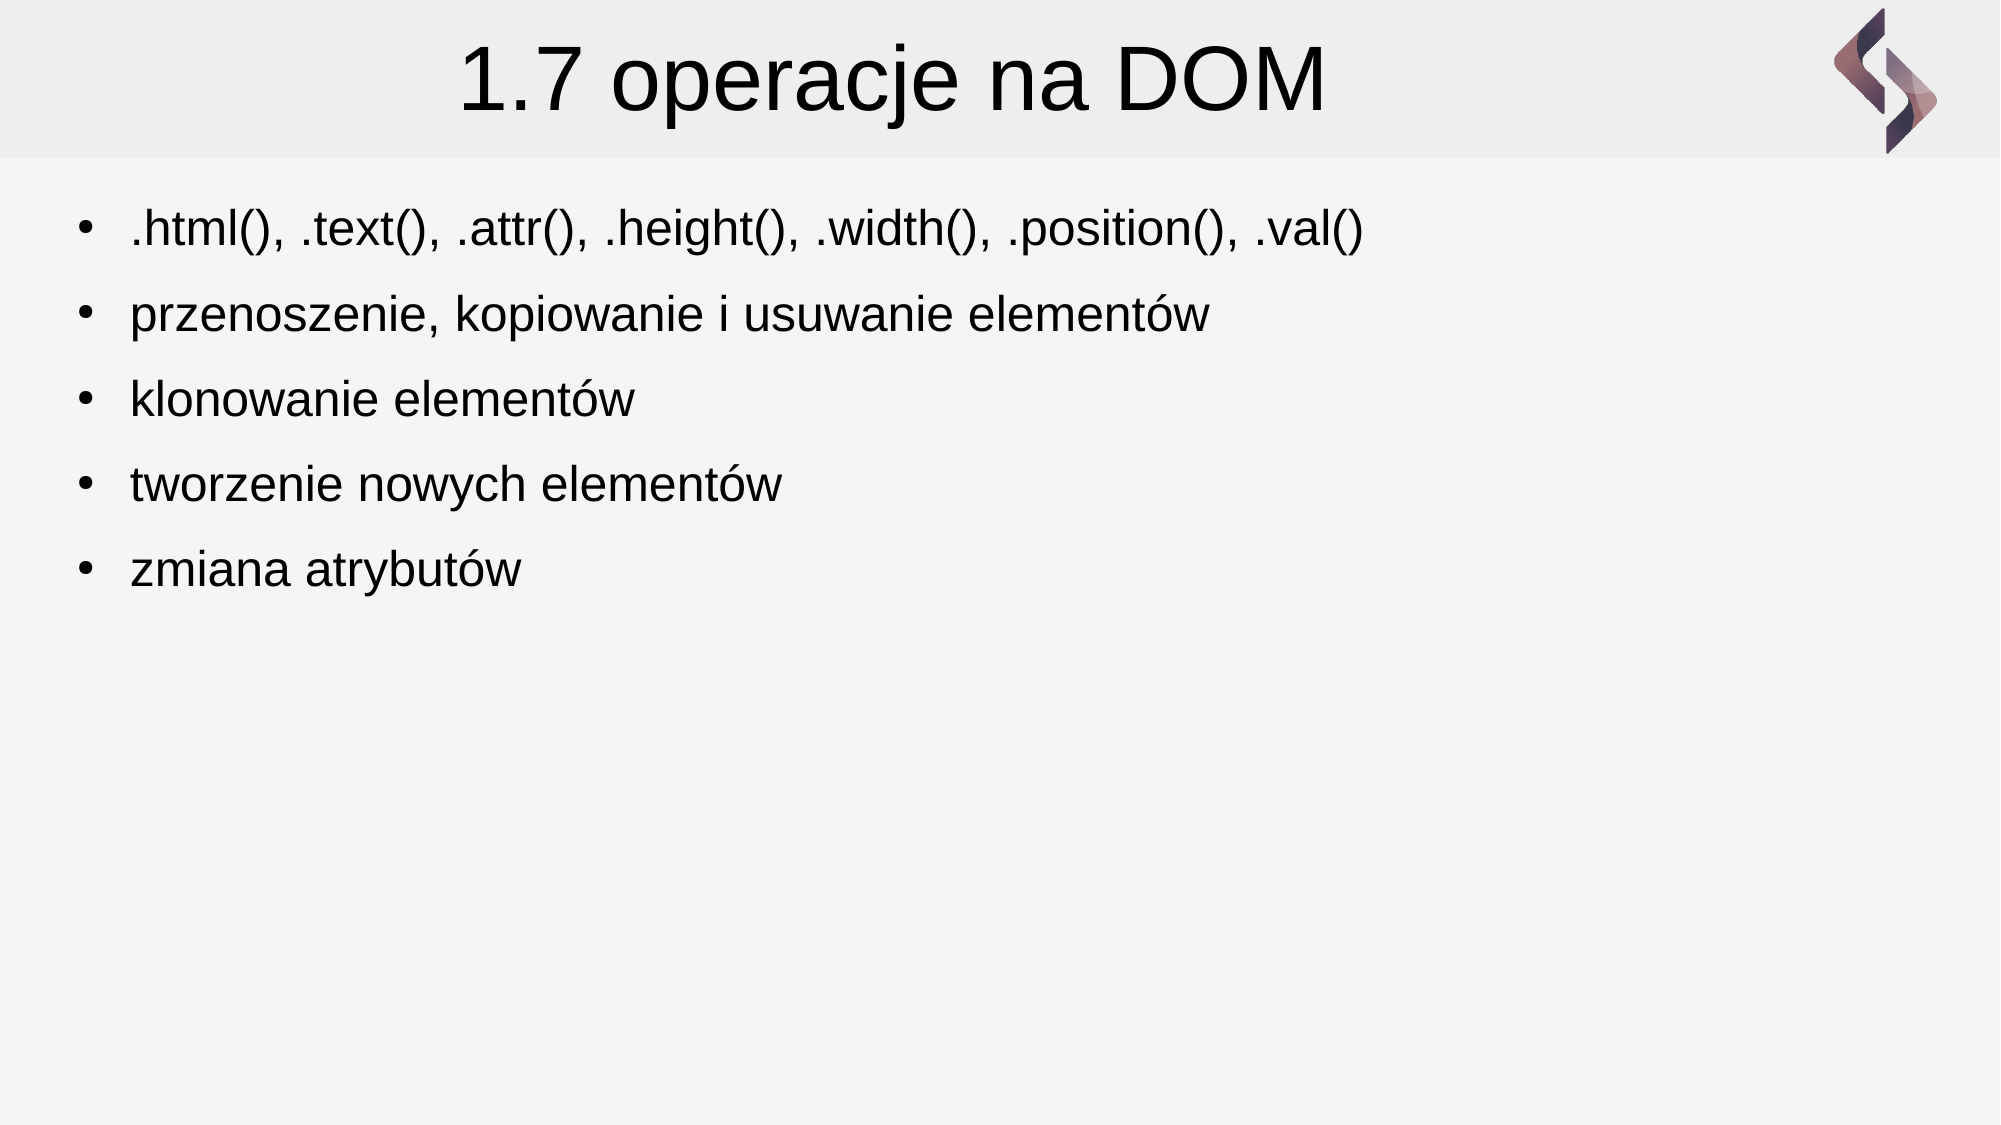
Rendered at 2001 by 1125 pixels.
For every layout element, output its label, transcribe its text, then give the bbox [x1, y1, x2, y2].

picture [1787, 0, 2001, 166]
text_box [366, 501, 1004, 572]
list .html(), .text(), .attr(), .height(), .width(), .position(), .val() przenoszenie, kopiowanie i usuwanie elementów klonowanie elementów tworzenie nowych elementów zmiana atrybutów [59, 200, 1784, 1075]
title 1.7 operacje na DOM [0, 0, 1788, 158]
